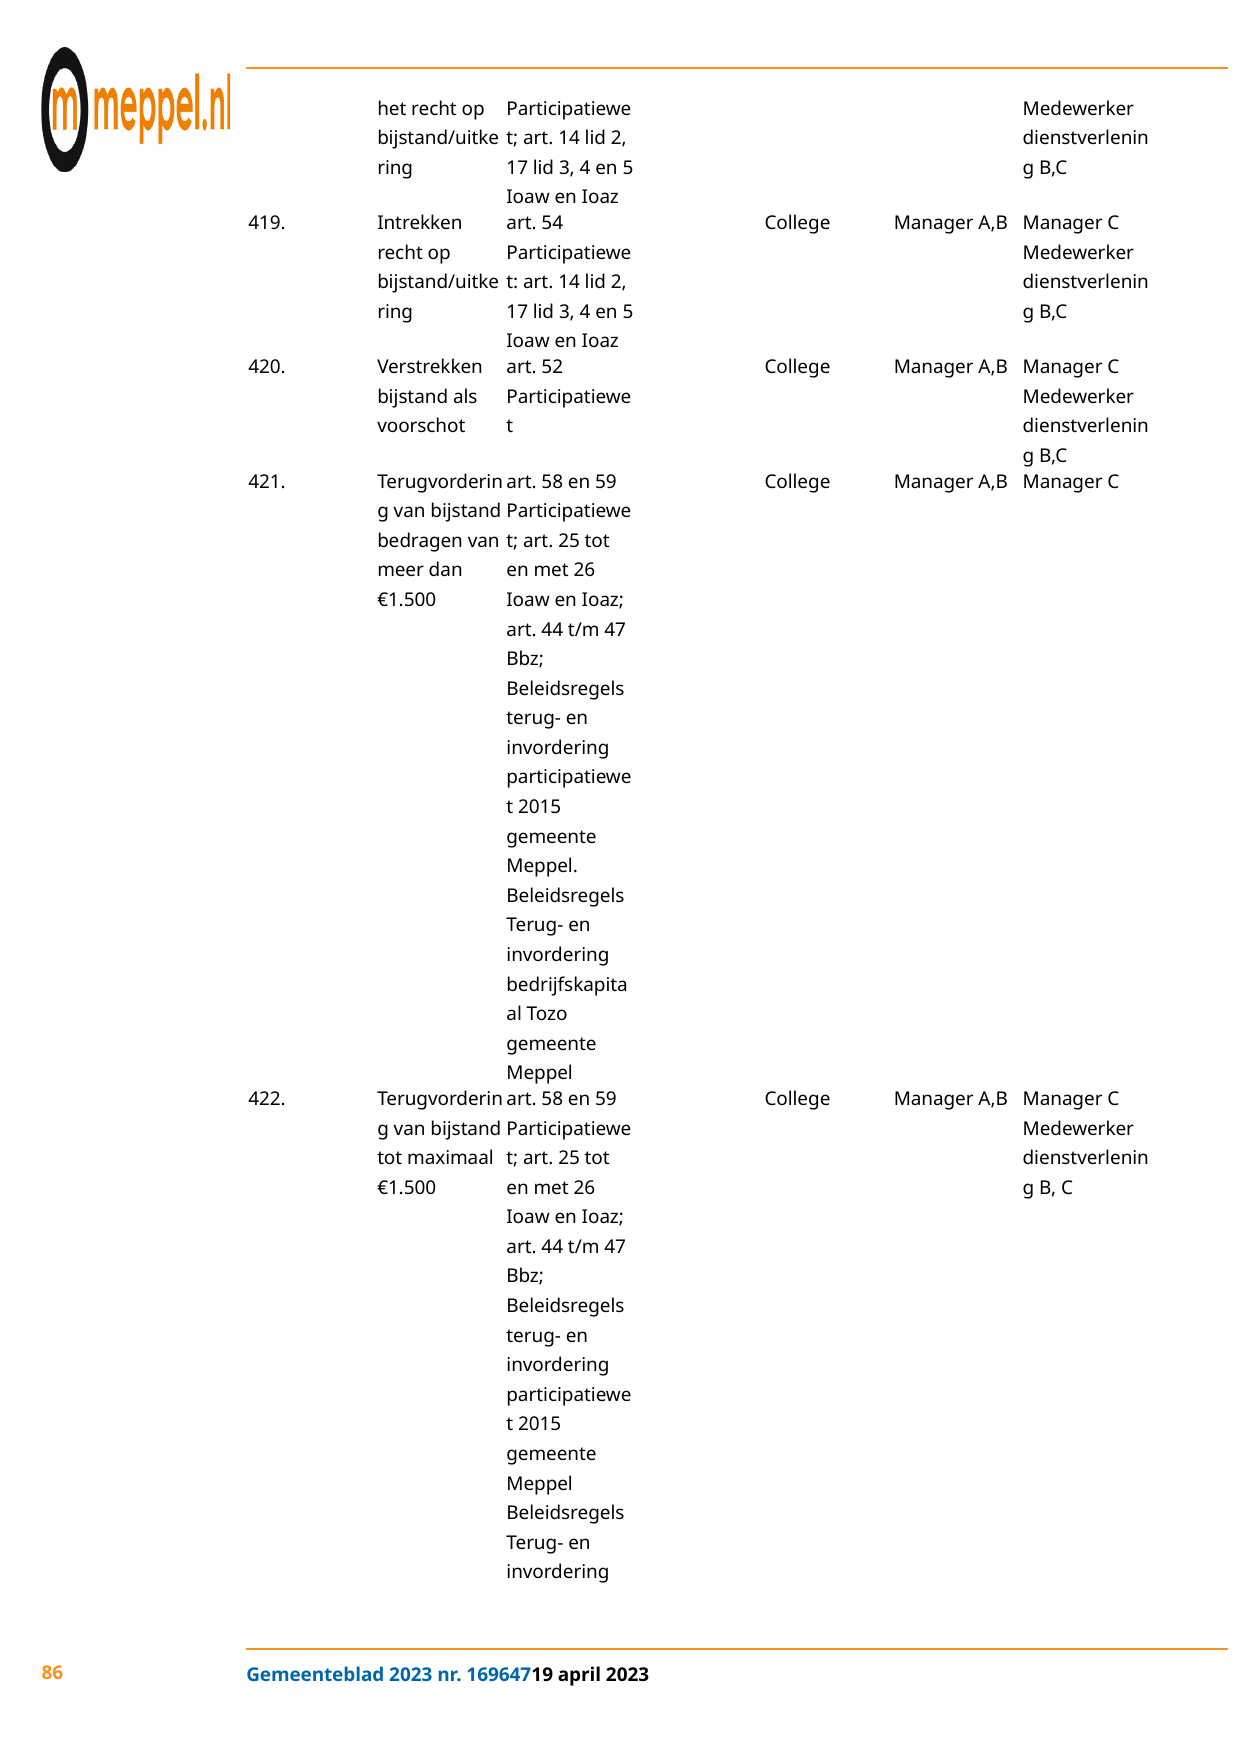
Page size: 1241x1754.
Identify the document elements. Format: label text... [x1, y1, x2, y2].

table_cell art. 58 en 59 Participatiewet; art. 25 tot en met 26 Ioaw en Ioaz; art. 44 t/m 47 Bbz; Beleidsregels terug- en invordering participatiewet 2015 gemeente Meppel Beleidsregels Terug- en invordering [506, 1085, 635, 1584]
table_cell [635, 209, 764, 353]
table_cell [248, 95, 377, 209]
table_cell College [764, 209, 893, 353]
table_cell [764, 95, 893, 209]
table_cell [635, 1085, 764, 1584]
table_cell Verstrekken bijstand als voorschot [377, 353, 506, 468]
table_cell 420. [248, 353, 377, 468]
table_cell [894, 95, 1022, 209]
table_cell art. 52 Participatiewet [506, 353, 635, 468]
picture [41, 47, 231, 172]
table_cell Manager C Medewerker dienstverlening B, C [1023, 1085, 1152, 1584]
table_cell College [764, 468, 893, 1085]
table_cell [635, 95, 764, 209]
table_cell Medewerker dienstverlening B,C [1023, 95, 1152, 209]
table_cell Terugvordering van bijstand bedragen van meer dan €1.500 [377, 468, 506, 1085]
table_cell 421. [248, 468, 377, 1085]
table_cell het recht op bijstand/uitkering [377, 95, 506, 209]
table_cell Manager A,B [894, 353, 1022, 468]
table_cell Terugvordering van bijstand tot maximaal €1.500 [377, 1085, 506, 1584]
table_cell College [764, 353, 893, 468]
table_cell Manager A,B [894, 209, 1022, 353]
table_cell College [764, 1085, 893, 1584]
table_cell art. 54 Participatiewet: art. 14 lid 2, 17 lid 3, 4 en 5 Ioaw en Ioaz [506, 209, 635, 353]
table_cell art. 58 en 59 Participatiewet; art. 25 tot en met 26 Ioaw en Ioaz; art. 44 t/m 47 Bbz; Beleidsregels terug- en invordering participatiewet 2015 gemeente Meppel. Beleidsregels Terug- en invordering bedrijfskapitaal Tozo gemeente Meppel [506, 468, 635, 1085]
table_cell 422. [248, 1085, 377, 1584]
table_cell [635, 468, 764, 1085]
table_cell Manager C Medewerker dienstverlening B,C [1023, 353, 1152, 468]
table_cell Manager A,B [894, 1085, 1022, 1584]
table_cell Intrekken recht op bijstand/uitkering [377, 209, 506, 353]
table_cell Manager C Medewerker dienstverlening B,C [1023, 209, 1152, 353]
table_cell [635, 353, 764, 468]
table_cell Manager C [1023, 468, 1152, 1085]
table_cell Participatiewet; art. 14 lid 2, 17 lid 3, 4 en 5 Ioaw en Ioaz [506, 95, 635, 209]
table_cell Manager A,B [894, 468, 1022, 1085]
table_cell 419. [248, 209, 377, 353]
